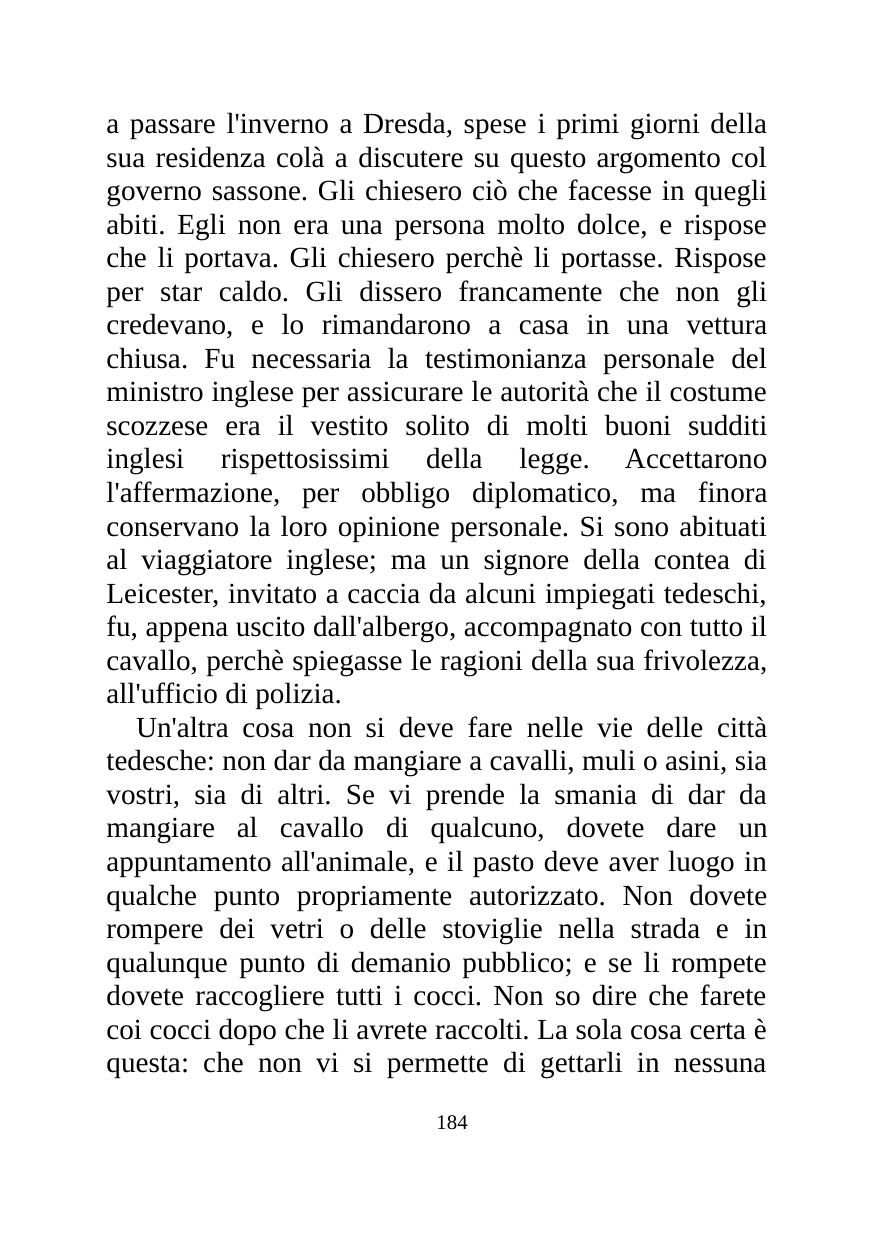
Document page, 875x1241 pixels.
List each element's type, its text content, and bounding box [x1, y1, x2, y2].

text a passare l'inverno a Dresda, spese i primi giorni della sua residenza colà a discutere su questo argomento col governo sassone. Gli chiesero ciò che facesse in quegli abiti. Egli non era una persona molto dolce, e rispose che li portava. Gli chiesero perchè li portasse. Rispose per star caldo. Gli dissero francamente che non gli credevano, e lo rimandarono a casa in una vettura chiusa. Fu necessaria la testimonianza personale del ministro inglese per assicurare le autorità che il costume scozzese era il vestito solito di molti buoni sudditi inglesi rispettosissimi della legge. Accettarono l'affermazione, per obbligo diplomatico, ma finora conservano la loro opinione personale. Si sono abituati al viaggiatore inglese; ma un signore della contea di Leicester, invitato a caccia da alcuni impiegati tedeschi, fu, appena uscito dall'albergo, accompagnato con tutto il cavallo, perchè spiegasse le ragioni della sua frivolezza, all'ufficio di polizia. [106, 106, 768, 710]
text Un'altra cosa non si deve fare nelle vie delle città tedesche: non dar da mangiare a cavalli, muli o asini, sia vostri, sia di altri. Se vi prende la smania di dar da mangiare al cavallo di qualcuno, dovete dare un appuntamento all'animale, e il pasto deve aver luogo in qualche punto propriamente autorizzato. Non dovete rompere dei vetri o delle stoviglie nella strada e in qualunque punto di demanio pubblico; e se li rompete dovete raccogliere tutti i cocci. Non so dire che farete coi cocci dopo che li avrete raccolti. La sola cosa certa è questa: che non vi si permette di gettarli in nessuna [106, 710, 768, 1079]
